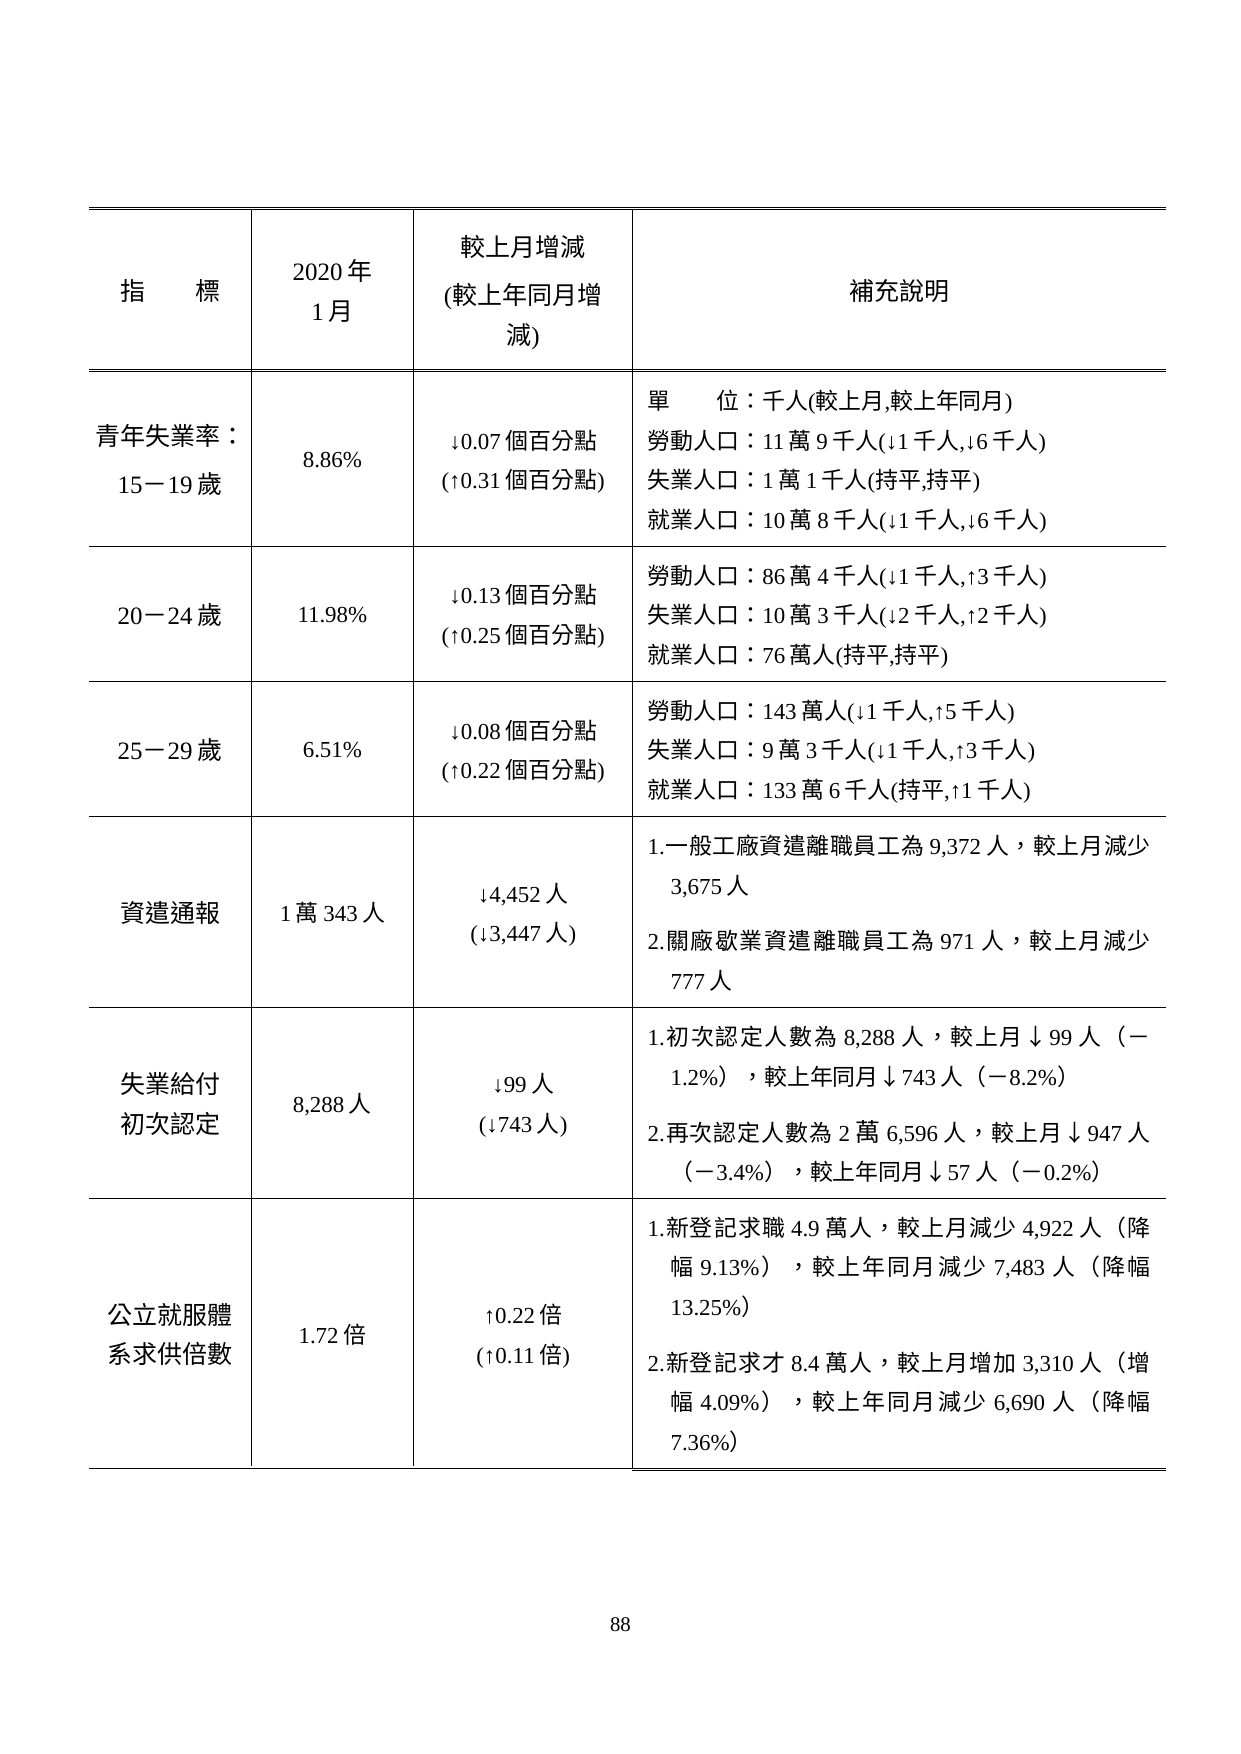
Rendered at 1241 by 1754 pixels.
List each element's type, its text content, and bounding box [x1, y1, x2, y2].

table_cell 失業給付 初次認定 [89, 1008, 251, 1198]
table_cell 20－24歲 [89, 547, 251, 681]
table_cell 公立就服體系求供倍數 [89, 1199, 251, 1468]
table_cell ↓0.08個百分點 (↑0.22個百分點) [414, 682, 632, 816]
table_cell ↓99人 (↓743人) [414, 1008, 632, 1198]
table_cell 青年失業率： 15－19歲 [89, 372, 251, 546]
table_cell ↓4,452人 (↓3,447人) [414, 817, 632, 1007]
table_cell 勞動人口：143萬人(↓1千人,↑5千人) 失業人口：9萬3千人(↓1千人,↑3千人) 就業人口：133萬6千人(持平,↑1千人) [633, 682, 1166, 816]
table_cell 8.86% [252, 372, 413, 546]
table_header 指 標 [89, 210, 251, 369]
table_cell 1.初次認定人數為8,288人，較上月↓99人（－1.2%），較上年同月↓743人（－8.2%） [633, 1008, 1166, 1102]
table_cell 2.新登記求才8.4萬人，較上月增加3,310人（增幅4.09%），較上年同月減少6,690人（降幅7.36%） [633, 1333, 1166, 1468]
table_cell ↓0.13個百分點 (↑0.25個百分點) [414, 547, 632, 681]
table_header 較上月增減 (較上年同月增減) [414, 210, 632, 369]
table_cell 單 位：千人(較上月,較上年同月) 勞動人口：11萬9千人(↓1千人,↓6千人) 失業人口：1萬1千人(持平,持平) 就業人口：10萬8千人(↓1千人,↓6千人) [633, 372, 1166, 546]
table_cell 勞動人口：86萬4千人(↓1千人,↑3千人) 失業人口：10萬3千人(↓2千人,↑2千人) 就業人口：76萬人(持平,持平) [633, 547, 1166, 681]
table_header 2020年 1月 [252, 210, 413, 369]
table_cell 8,288人 [252, 1008, 413, 1198]
table_cell ↓0.07個百分點 (↑0.31個百分點) [414, 372, 632, 546]
table_cell 1.72倍 [251, 1199, 413, 1468]
table_cell 6.51% [252, 682, 413, 816]
table_cell 1萬343人 [252, 817, 413, 1007]
table_cell 資遣通報 [89, 817, 251, 1007]
table_header 補充說明 [633, 210, 1166, 369]
table_cell 2.關廠歇業資遣離職員工為971人，較上月減少777人 [633, 911, 1166, 1007]
table_cell 1.新登記求職4.9萬人，較上月減少4,922人（降幅9.13%），較上年同月減少7,483人（降幅13.25%） [633, 1199, 1166, 1333]
table_cell ↑0.22倍 (↑0.11倍) [413, 1199, 632, 1468]
table_cell 2.再次認定人數為2萬6,596人，較上月↓947人（－3.4%），較上年同月↓57人（－0.2%） [633, 1102, 1166, 1198]
table_cell 11.98% [252, 547, 413, 681]
table_cell 1.一般工廠資遣離職員工為9,372人，較上月減少3,675人 [633, 817, 1166, 911]
table_cell 25－29歲 [89, 682, 251, 816]
